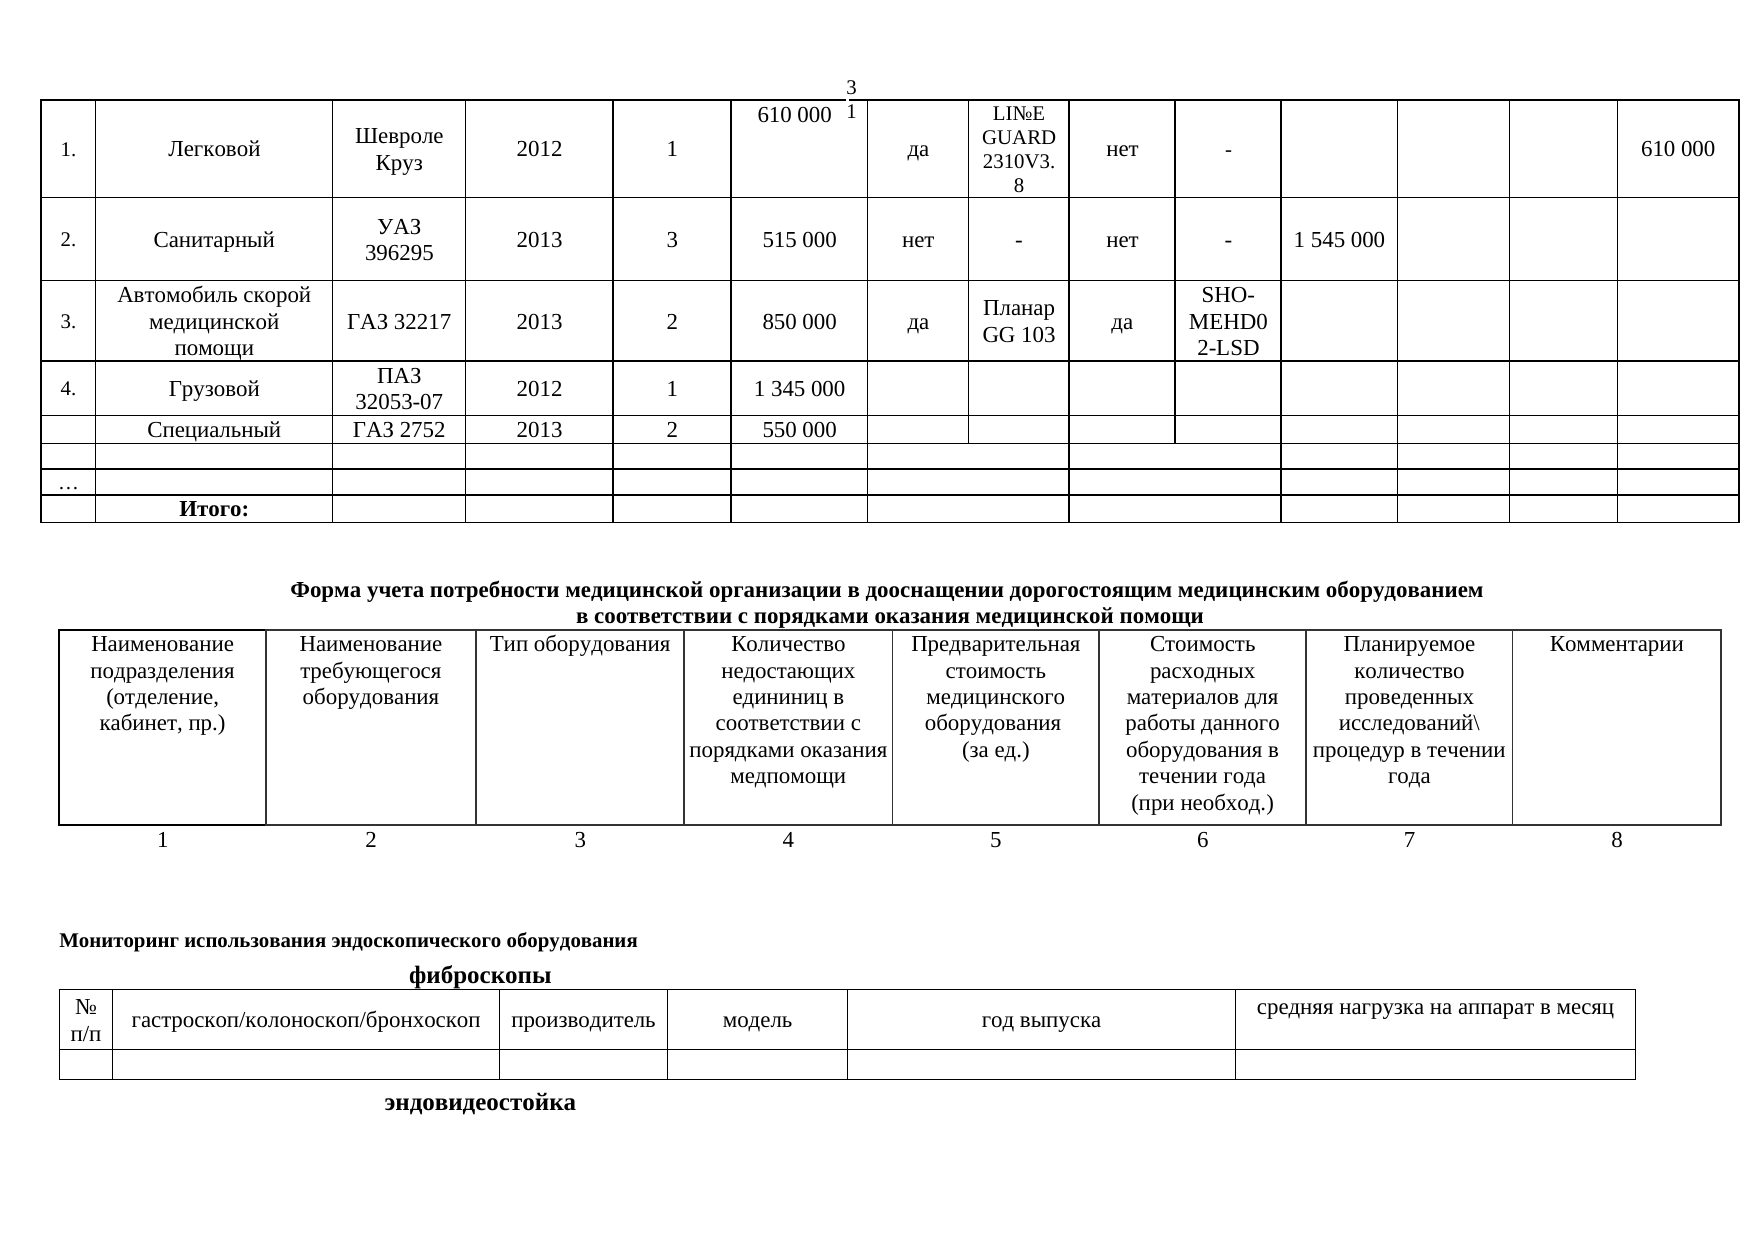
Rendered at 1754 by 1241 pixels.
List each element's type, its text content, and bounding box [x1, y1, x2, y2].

table_cell [1235, 1080, 1446, 1116]
table_cell [732, 470, 867, 494]
table_cell [333, 470, 465, 494]
table_cell 3. [42, 281, 95, 360]
table_cell [1070, 496, 1280, 522]
table_header [848, 952, 1235, 989]
table_cell [1070, 470, 1280, 494]
table_cell нет [868, 198, 968, 280]
table_cell Планируемое количество проведенных исследований\ процедур в течении года [1307, 631, 1512, 824]
table_cell 515 000 [732, 198, 867, 280]
table_cell [1398, 281, 1509, 360]
table_cell … [42, 470, 95, 494]
table_cell да [868, 101, 968, 197]
text Мониторинг использования эндоскопического оборудования [59, 928, 1636, 952]
table_cell 1 545 000 [1282, 198, 1397, 280]
table_cell 2013 [466, 416, 612, 443]
table_cell 5 [892, 826, 1099, 853]
table_cell 1. [42, 101, 95, 197]
table_cell 2012 [466, 362, 612, 415]
table_cell производитель [500, 990, 667, 1049]
table_cell 7 [1306, 826, 1513, 853]
table_cell Санитарный [96, 198, 332, 280]
table_cell [500, 1050, 667, 1078]
table_cell [848, 1080, 1235, 1116]
table_cell [1510, 101, 1617, 197]
table_cell [1510, 198, 1617, 280]
table_cell [1176, 416, 1280, 443]
table_cell Специальный [96, 416, 332, 443]
table_cell [1398, 444, 1509, 468]
table_cell 1 [614, 362, 730, 415]
table_cell Тип оборудования [477, 631, 683, 824]
table_cell [868, 496, 1068, 522]
table_header [1446, 952, 1636, 989]
table_cell Стоимость расходных материалов для работы данного оборудования в течении года (при необход.) [1100, 631, 1305, 824]
table_cell [868, 362, 968, 415]
table_cell [42, 416, 95, 443]
table_cell [96, 444, 332, 468]
table_cell [96, 470, 332, 494]
table_cell 610 000 [732, 101, 867, 197]
table_cell [1398, 470, 1509, 494]
table_cell Грузовой [96, 362, 332, 415]
table_cell [1398, 496, 1509, 522]
table_cell [1618, 444, 1738, 468]
table_cell Легковой [96, 101, 332, 197]
table_cell средняя нагрузка на аппарат в месяц [1236, 990, 1635, 1049]
table_cell [1618, 362, 1738, 415]
table_cell ПАЗ 32053-07 [333, 362, 465, 415]
table_cell Шевроле Круз [333, 101, 465, 197]
table_cell [466, 470, 612, 494]
table_cell [1398, 362, 1509, 415]
table_cell [1070, 362, 1174, 415]
table_cell [1510, 416, 1617, 443]
table_cell - [1176, 101, 1280, 197]
table_cell 2. [42, 198, 95, 280]
table_cell - [969, 198, 1068, 280]
table_cell 2013 [466, 281, 612, 360]
table_cell [1070, 416, 1174, 443]
table_cell 3 [614, 198, 730, 280]
table_cell [969, 416, 1068, 443]
table_cell [1510, 444, 1617, 468]
table_cell ГАЗ 32217 [333, 281, 465, 360]
table_cell 1 [614, 101, 730, 197]
table_cell [1282, 281, 1397, 360]
table_cell [868, 416, 968, 443]
table_cell нет [1070, 101, 1174, 197]
table_cell [42, 496, 95, 522]
table_cell 2013 [466, 198, 612, 280]
table_cell 2 [266, 826, 476, 853]
table_cell № п/п [60, 990, 112, 1049]
table_cell [1510, 496, 1617, 522]
table_cell 2 [614, 416, 730, 443]
table_cell [614, 496, 730, 522]
table_cell [1510, 470, 1617, 494]
table_cell 2 [614, 281, 730, 360]
table_cell да [1070, 281, 1174, 360]
table_cell Наименование требующегося оборудования [267, 631, 475, 824]
table_cell [113, 1050, 499, 1078]
table_cell УАЗ 396295 [333, 198, 465, 280]
table_cell 4. [42, 362, 95, 415]
table_cell 1 345 000 [732, 362, 867, 415]
table_cell эндовидеостойка [113, 1080, 848, 1116]
table_cell 610 000 [1618, 101, 1738, 197]
table_cell [1618, 496, 1738, 522]
table_cell [60, 1050, 112, 1078]
table_cell 850 000 [732, 281, 867, 360]
table_cell 1 [59, 826, 266, 853]
table_cell [732, 496, 867, 522]
table_cell [1398, 198, 1509, 280]
table_cell год выпуска [848, 990, 1235, 1049]
table_cell Предварительная стоимость медицинского оборудования (за ед.) [893, 631, 1098, 824]
table_cell гастроскоп/колоноскоп/бронхоскоп [113, 990, 499, 1049]
table_cell [59, 1080, 112, 1116]
table_cell да [868, 281, 968, 360]
table_cell [969, 362, 1068, 415]
table_cell [333, 496, 465, 522]
table_cell Автомобиль скорой медицинской помощи [96, 281, 332, 360]
table_cell [732, 444, 867, 468]
table_cell 3 [476, 826, 684, 853]
table_cell [1618, 198, 1738, 280]
table_cell ГАЗ 2752 [333, 416, 465, 443]
table_cell [1510, 281, 1617, 360]
table_cell нет [1070, 198, 1174, 280]
table_cell 2012 [466, 101, 612, 197]
table_cell SHO-MEHD02-LSD [1176, 281, 1280, 360]
table_cell 8 [1513, 826, 1721, 853]
table_cell [1236, 1050, 1635, 1078]
table_cell [1282, 470, 1397, 494]
table_cell Количество недостающих едининиц в соответствии с порядками оказания медпомощи [685, 631, 892, 824]
table_header [1235, 952, 1446, 989]
table_cell [614, 444, 730, 468]
table_cell [1070, 444, 1280, 468]
table_header Форма учета потребности медицинской организации в дооснащении дорогостоящим медицинским оборудованием в соответствии с порядками оказания медицинской помощи [59, 576, 1721, 629]
table_cell Комментарии [1513, 631, 1720, 824]
table_cell 550 000 [732, 416, 867, 443]
table_cell [466, 496, 612, 522]
table_cell [333, 444, 465, 468]
table_cell [868, 444, 1068, 468]
table_header фиброскопы [113, 952, 848, 989]
table_cell [614, 470, 730, 494]
table_cell [1282, 416, 1397, 443]
table_cell [1618, 281, 1738, 360]
table_header [59, 952, 112, 989]
table_cell [1282, 101, 1397, 197]
table_cell модель [668, 990, 847, 1049]
table_cell [1282, 444, 1397, 468]
table_cell Итого: [96, 496, 332, 522]
table_cell [1398, 416, 1509, 443]
table_cell [466, 444, 612, 468]
table_cell [1282, 362, 1397, 415]
table_cell Наименование подразделения (отделение, кабинет, пр.) [60, 631, 265, 824]
table_cell [848, 1050, 1235, 1078]
table_cell [668, 1050, 847, 1078]
table_cell [1618, 470, 1738, 494]
table_cell [1282, 496, 1397, 522]
table_cell - [1176, 198, 1280, 280]
table_cell LI№E GUARD2310V3.8 [969, 101, 1068, 197]
table_cell [1510, 362, 1617, 415]
table_cell [1618, 416, 1738, 443]
table_cell [1176, 362, 1280, 415]
table_cell 4 [684, 826, 892, 853]
table_cell Планар GG 103 [969, 281, 1068, 360]
table_cell 6 [1099, 826, 1306, 853]
table_cell [1398, 101, 1509, 197]
table_cell [42, 444, 95, 468]
table_cell [1446, 1080, 1636, 1116]
table_cell [868, 470, 1068, 494]
